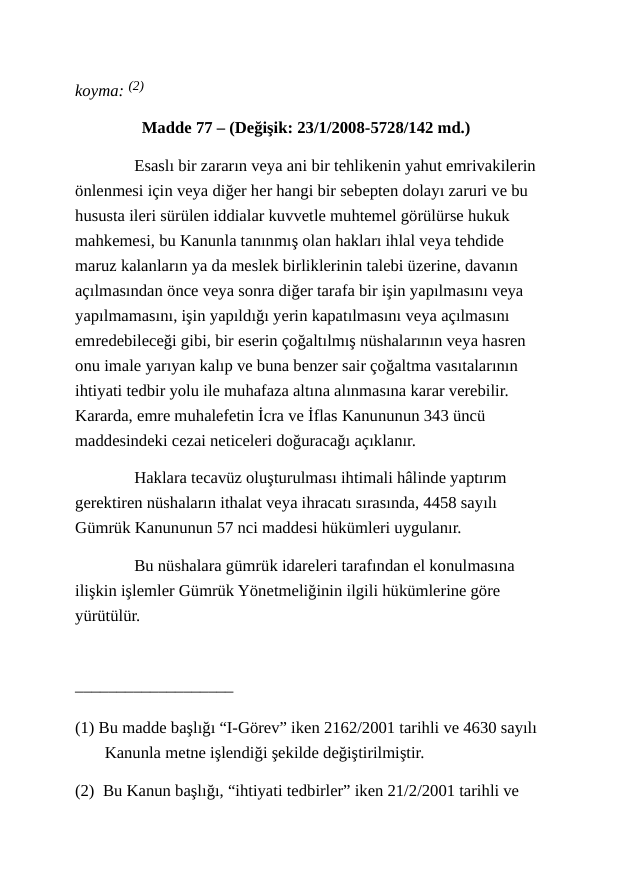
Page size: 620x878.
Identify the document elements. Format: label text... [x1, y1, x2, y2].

text ––––––––––––––––––– [75, 675, 544, 700]
text Madde 77 – (Değişik: 23/1/2008-5728/142 md.) [75, 112, 544, 137]
text Esaslı bir zararın veya ani bir tehlikenin yahut emrivakilerin önlenmesi için veya diğer her hangi bir sebepten dolayı zaruri ve bu hususta ileri sürülen iddialar kuvvetle muhtemel görülürse hukuk mahkemesi, bu Kanunla tanınmış olan hakları ihlal veya tehdide maruz kalanların ya da meslek birliklerinin talebi üzerine, davanın açılmasından önce veya sonra diğer tarafa bir işin yapılmasını veya yapılmamasını, işin yapıldığı yerin kapatılmasını veya açılmasını emredebileceği gibi, bir eserin çoğaltılmış nüshalarının veya hasren onu imale yarıyan kalıp ve buna benzer sair çoğaltma vasıtalarının ihtiyati tedbir yolu ile muhafaza altına alınmasına karar verebilir. Kararda, emre muhalefetin İcra ve İflas Kanununun 343 üncü maddesindeki cezai neticeleri doğuracağı açıklanır. [75, 150, 544, 450]
text (1) Bu madde başlığı “I-Görev” iken 2162/2001 tarihli ve 4630 sayılı Kanunla metne işlendiği şekilde değiştirilmiştir. [75, 712, 544, 762]
text Bu nüshalara gümrük idareleri tarafından el konulmasına ilişkin işlemler Gümrük Yönetmeliğinin ilgili hükümlerine göre yürütülür. [75, 550, 544, 625]
text Haklara tecavüz oluşturulması ihtimali hâlinde yaptırım gerektiren nüshaların ithalat veya ihracatı sırasında, 4458 sayılı Gümrük Kanununun 57 nci maddesi hükümleri uygulanır. [75, 462, 544, 537]
text (2) Bu Kanun başlığı, “ihtiyati tedbirler” iken 21/2/2001 tarihli ve [75, 775, 544, 800]
text koyma: (2) [75, 75, 544, 100]
